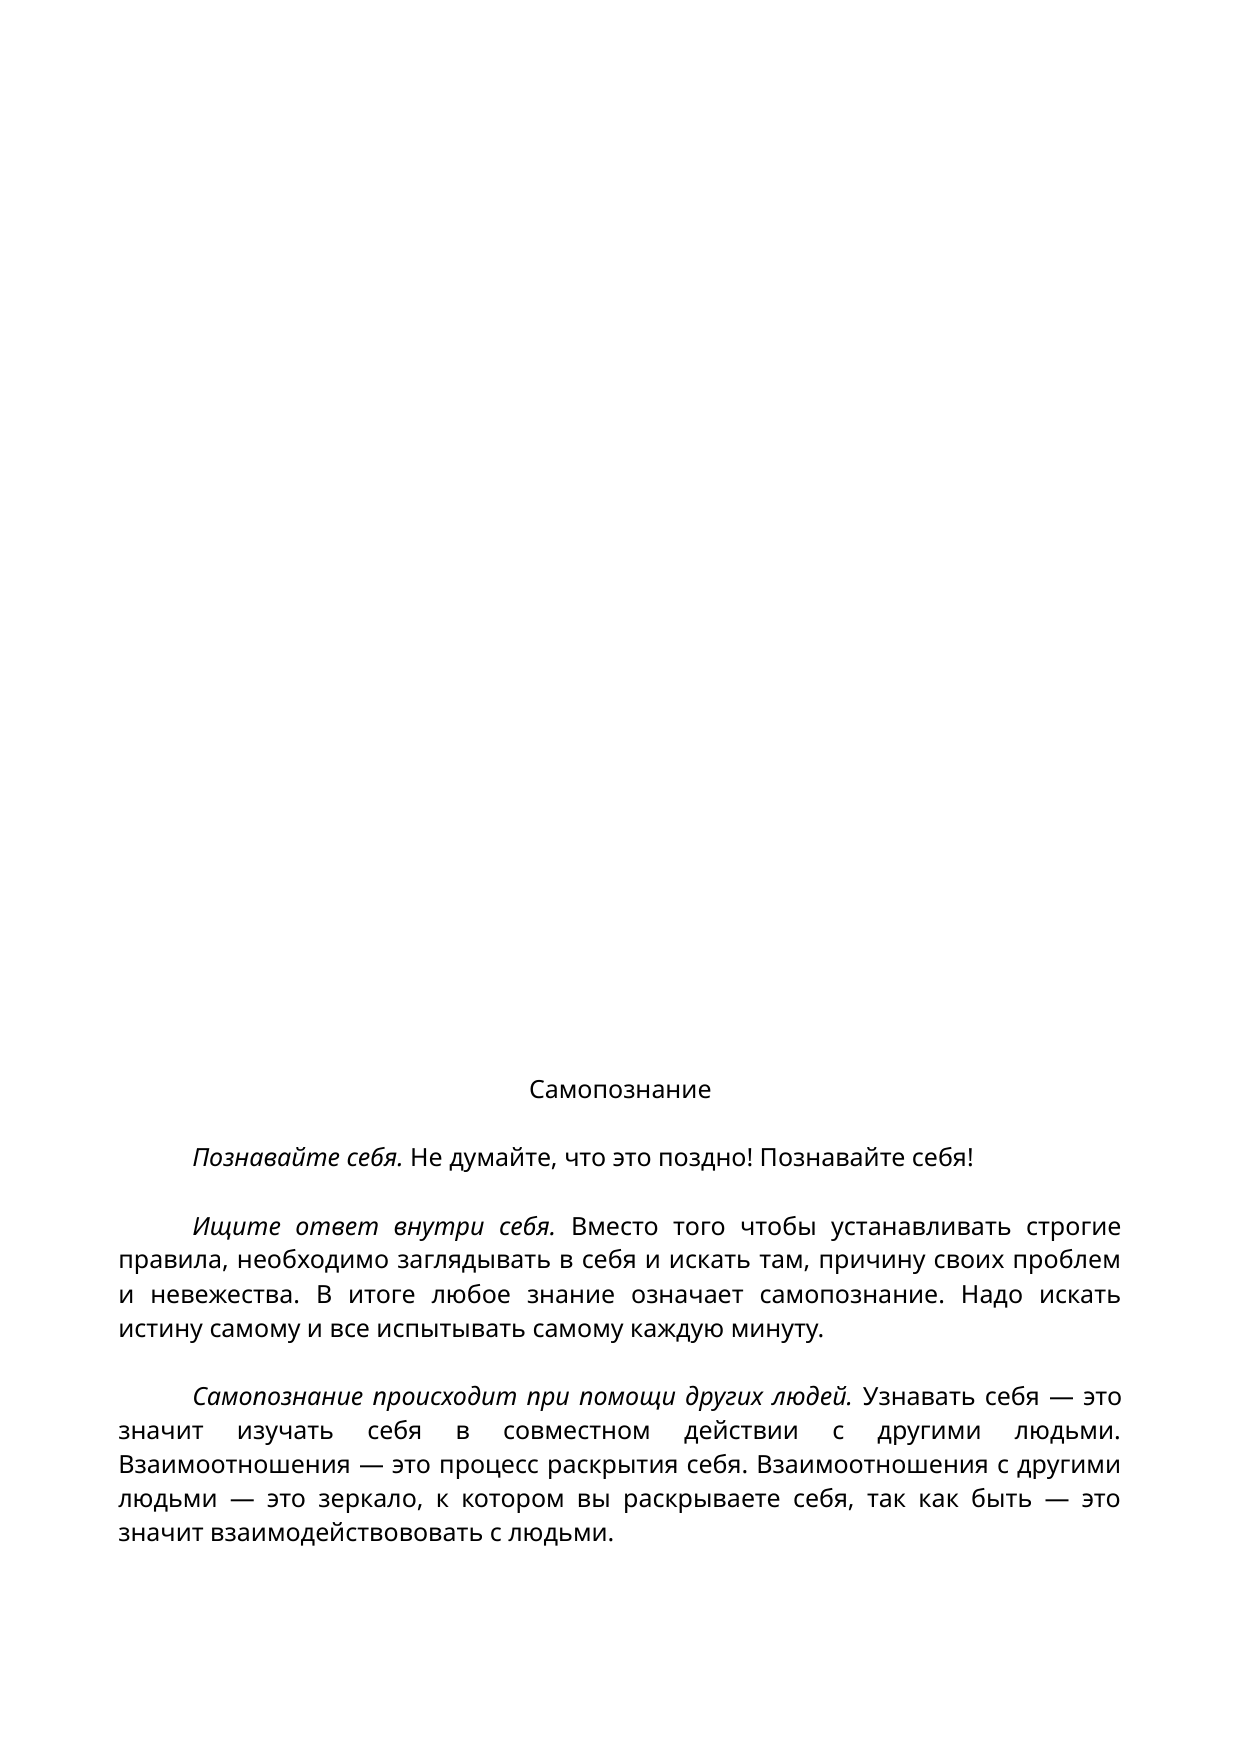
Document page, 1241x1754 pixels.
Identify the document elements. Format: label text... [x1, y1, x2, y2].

text Ищите ответ внутри себя. Вместо того чтобы устанавливать строгие правила, необходимо заглядывать в себя и искать там, причину своих проблем и невежества. В итоге любое знание означает самопознание. Надо искать истину самому и все испытывать самому каждую минуту. [118, 1208, 1122, 1344]
text Познавайте себя. Не думайте, что это поздно! Познавайте себя! [118, 1140, 1122, 1174]
text Самопознание [118, 1072, 1122, 1106]
text Самопознание происходит при помощи других людей. Узнавать себя — это значит изучать себя в совместном действии с другими людьми. Взаимоотношения — это процесс раскрытия себя. Взаимоотношения с другими людьми — это зеркало, к котором вы раскрываете себя, так как быть — это значит взаимодействововать с людьми. [118, 1378, 1122, 1549]
